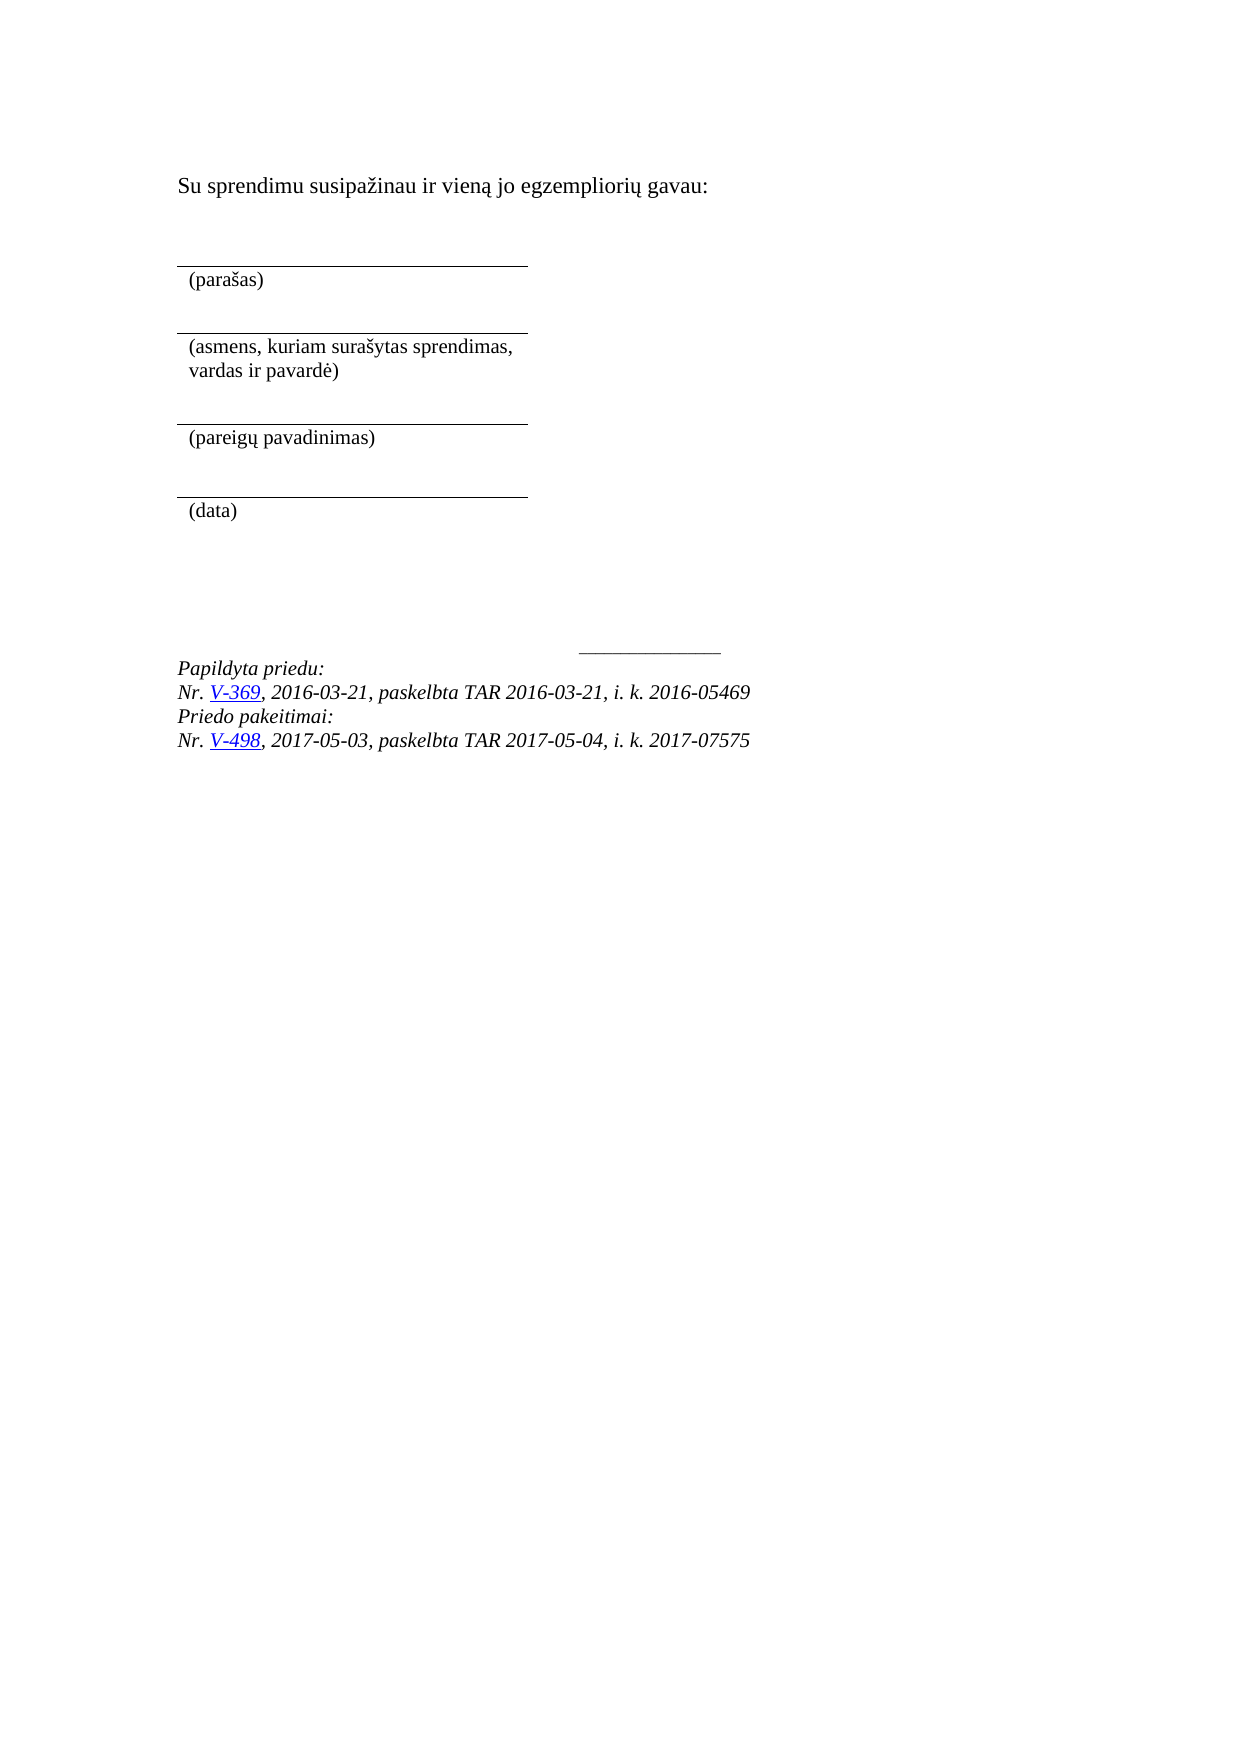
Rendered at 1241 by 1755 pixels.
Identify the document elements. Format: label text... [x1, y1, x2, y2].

table_cell (pareigų pavadinimas) [177, 425, 528, 449]
table_header [177, 224, 528, 266]
text Nr. V-369, 2016-03-21, paskelbta TAR 2016-03-21, i. k. 2016-05469 [177, 680, 1122, 704]
table_cell [177, 449, 528, 497]
text Priedo pakeitimai: [177, 704, 1122, 728]
text _________________ [177, 637, 1122, 656]
text Nr. V-498, 2017-05-03, paskelbta TAR 2017-05-04, i. k. 2017-07575 [177, 728, 1122, 752]
table_cell (data) [177, 498, 528, 522]
table_cell (parašas) [177, 267, 528, 291]
table_cell [177, 291, 528, 333]
text Papildyta priedu: [177, 656, 1122, 680]
text Su sprendimu susipažinau ir vieną jo egzempliorių gavau: [177, 172, 1122, 198]
table_cell [177, 382, 528, 424]
table_cell (asmens, kuriam surašytas sprendimas, vardas ir pavardė) [177, 334, 528, 382]
